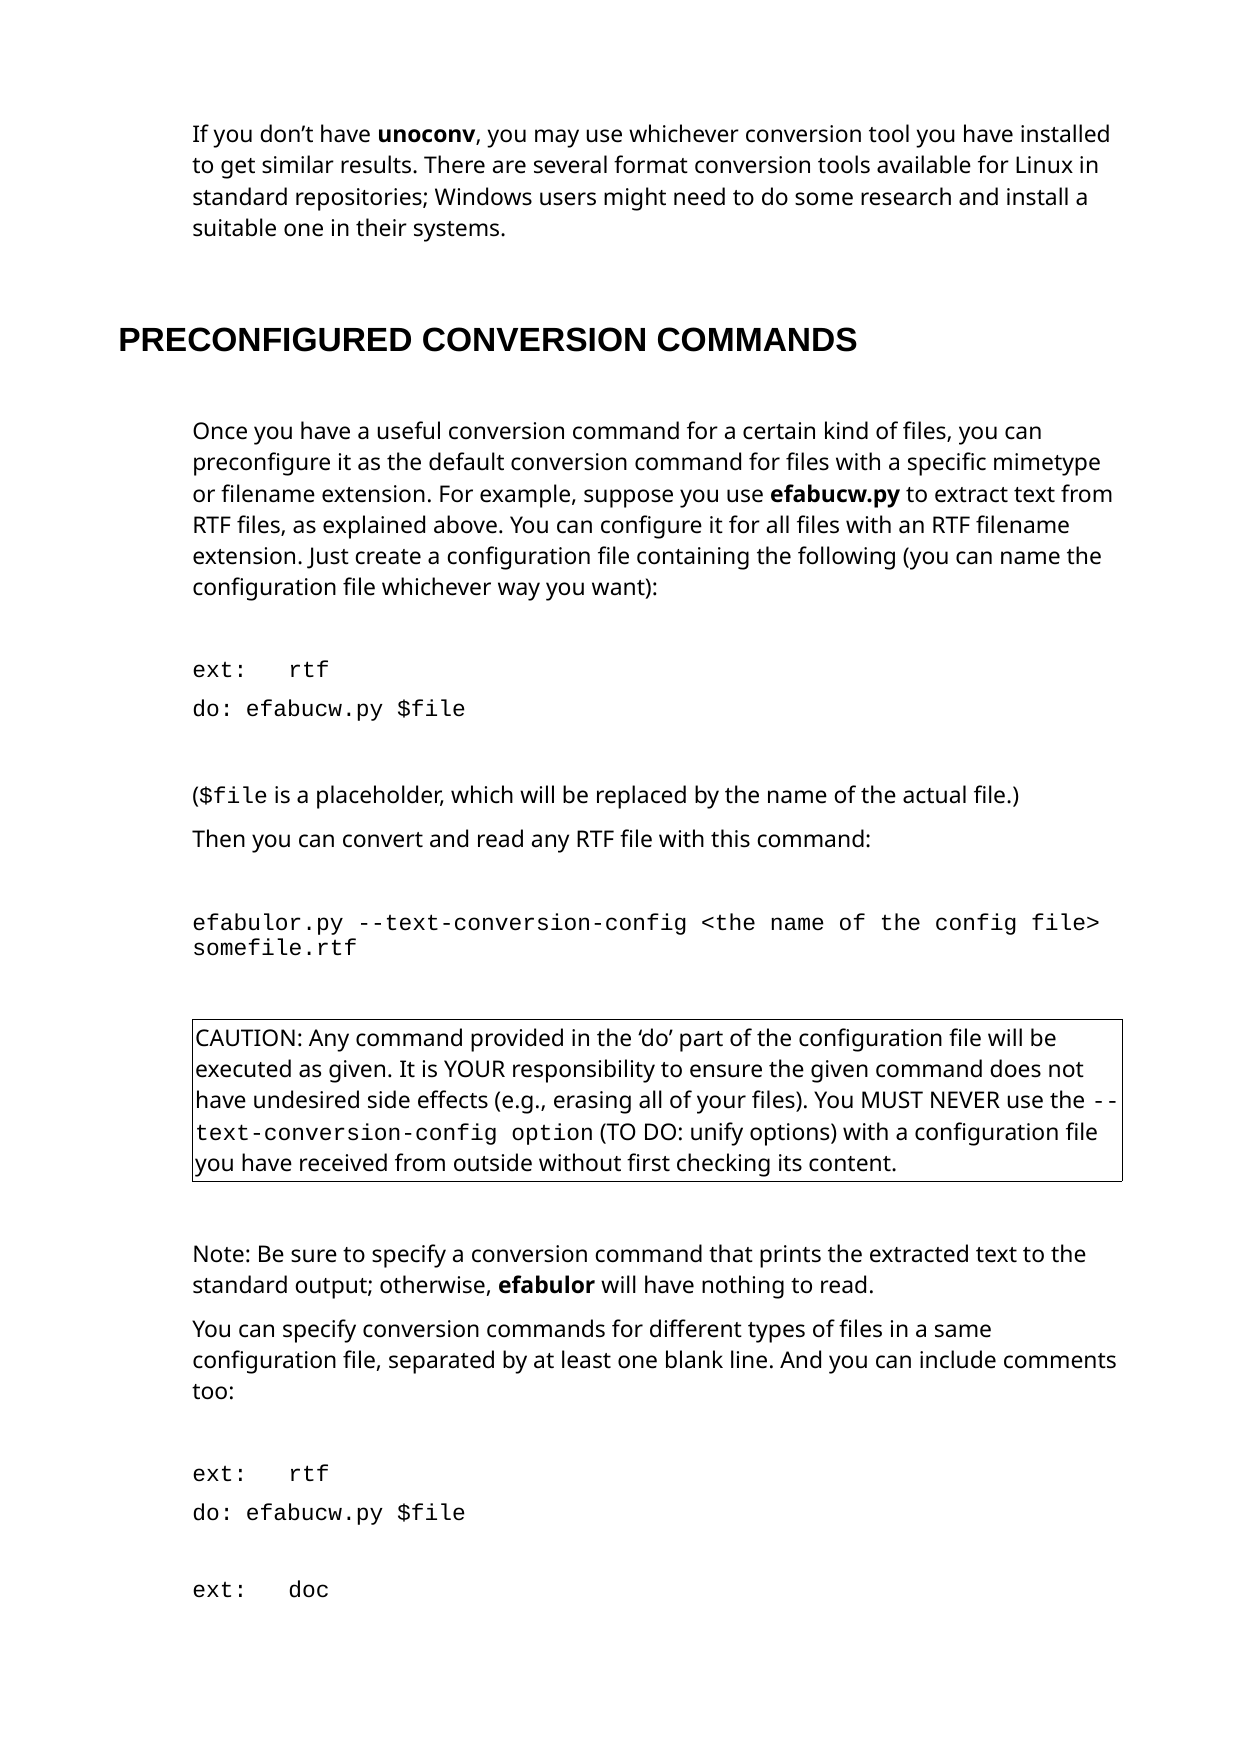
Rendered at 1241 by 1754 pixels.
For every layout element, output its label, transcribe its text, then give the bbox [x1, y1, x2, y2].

text efabulor.py --text-conversion-config <the name of the config file> somefile.rtf [192, 911, 1122, 963]
text Then you can convert and read any RTF file with this command: [192, 823, 1122, 854]
subtitle PRECONFIGURED CONVERSION COMMANDS [118, 320, 1122, 359]
text ($file is a placeholder, which will be replaced by the name of the actual file.) [192, 779, 1122, 811]
text Once you have a useful conversion command for a certain kind of files, you can preconfigure it as the default conversion command for files with a specific mimetype or filename extension. For example, suppose you use efabucw.py to extract text from RTF files, as explained above. You can configure it for all files with an RTF filename extension. Just create a configuration file containing the following (you can name the configuration file whichever way you want): [192, 415, 1122, 603]
text If you don’t have unoconv, you may use whichever conversion tool you have installed to get similar results. There are several format conversion tools available for Linux in standard repositories; Windows users might need to do some research and install a suitable one in their systems. [192, 118, 1122, 243]
text ext: doc [192, 1578, 1122, 1604]
text ext: rtf [192, 659, 1122, 685]
text CAUTION: Any command provided in the ‘do’ part of the configuration file will be executed as given. It is YOUR responsibility to ensure the given command does not have undesired side effects (e.g., erasing all of your files). You MUST NEVER use the --text-conversion-config option (TO DO: unify options) with a configuration file you have received from outside without first checking its content. [193, 1020, 1122, 1181]
text Note: Be sure to specify a conversion command that prints the extracted text to the standard output; otherwise, efabulor will have nothing to read. [192, 1238, 1122, 1300]
text ext: rtf [192, 1463, 1122, 1489]
text You can specify conversion commands for different types of files in a same configuration file, separated by at least one blank line. And you can include comments too: [192, 1313, 1122, 1406]
text do: efabucw.py $file [192, 697, 1122, 723]
text do: efabucw.py $file [192, 1501, 1122, 1527]
